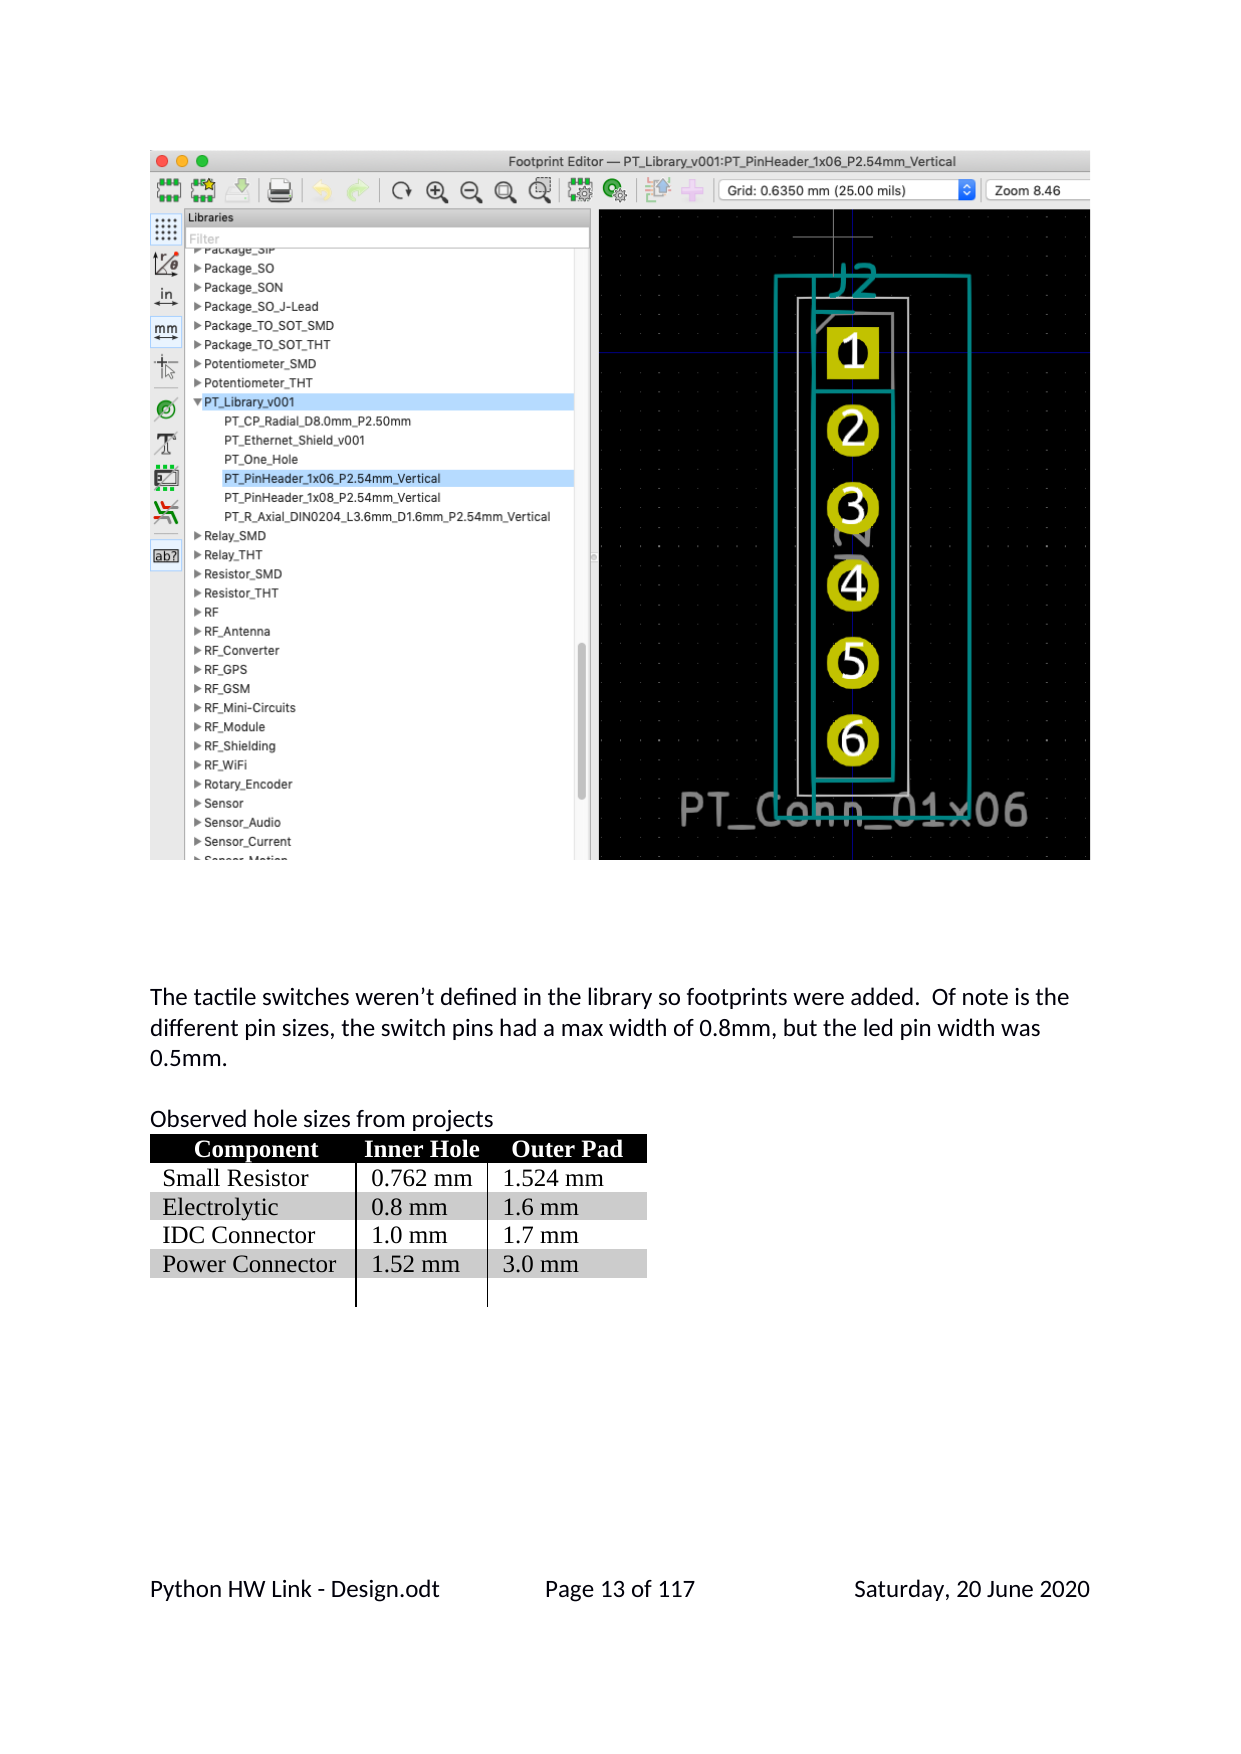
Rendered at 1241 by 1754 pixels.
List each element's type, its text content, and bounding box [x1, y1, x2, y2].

table_header Outer Pad [488, 1134, 647, 1163]
table_cell [488, 1278, 647, 1307]
table_cell 3.0 mm [488, 1249, 647, 1278]
table_cell Power Connector [150, 1249, 355, 1278]
table_header Inner Hole [357, 1134, 487, 1163]
table_cell 0.762 mm [357, 1163, 487, 1192]
text The tactile switches weren’t defined in the library so footprints were added. Of note is the different pin sizes, the switch pins had a max width of 0.8mm, but the led pin width was 0.5mm. [150, 981, 1090, 1073]
table_cell Small Resistor [150, 1163, 355, 1192]
table_cell 1.0 mm [357, 1220, 487, 1249]
table_cell 1.7 mm [488, 1220, 647, 1249]
table_cell 1.6 mm [488, 1192, 647, 1220]
table_cell 0.8 mm [357, 1192, 487, 1220]
table_cell IDC Connector [150, 1220, 355, 1249]
table_header Component [150, 1134, 355, 1163]
table_cell 1.524 mm [488, 1163, 647, 1192]
table_cell [357, 1278, 487, 1307]
picture [150, 150, 1091, 860]
table_cell [150, 1278, 355, 1307]
table_cell Electrolytic [150, 1192, 355, 1220]
table_cell 1.52 mm [357, 1249, 487, 1278]
text Observed hole sizes from projects [150, 1103, 1090, 1134]
